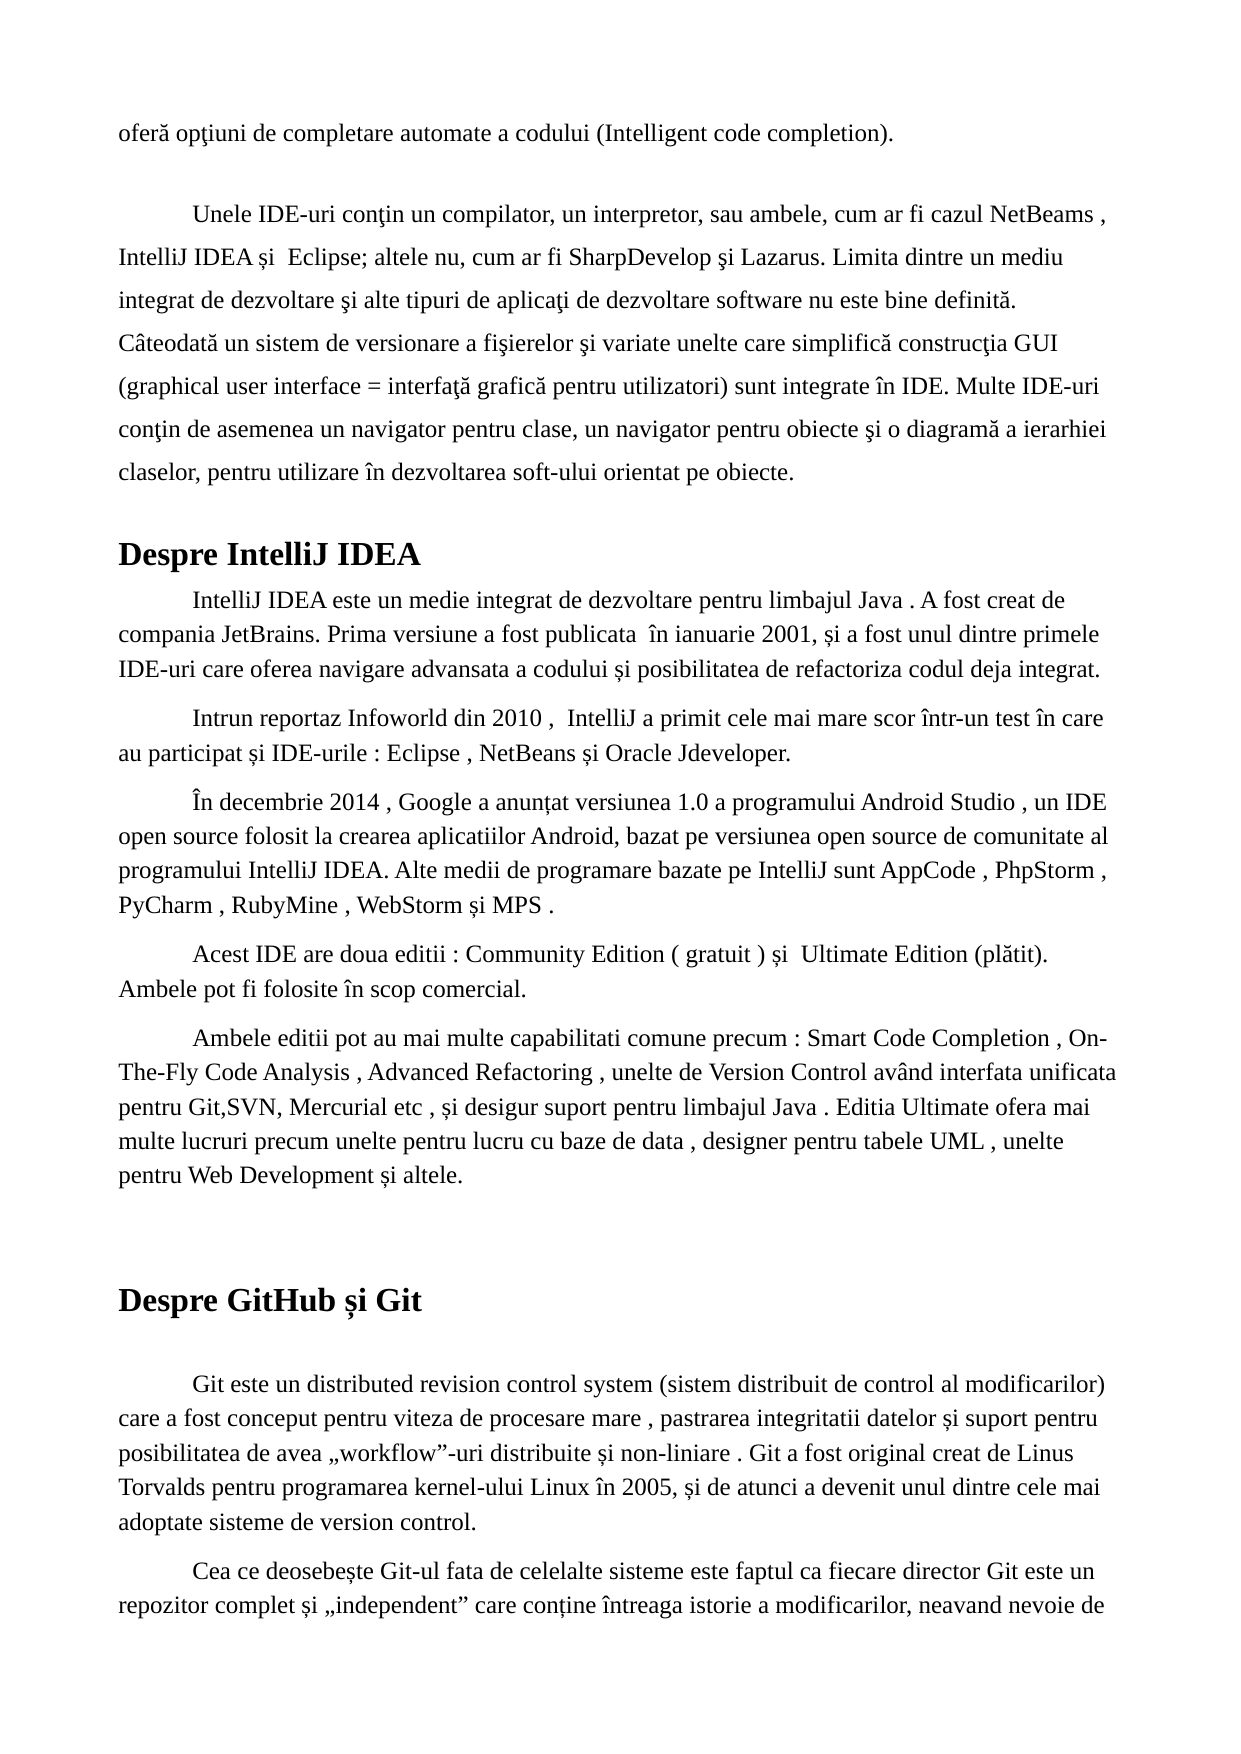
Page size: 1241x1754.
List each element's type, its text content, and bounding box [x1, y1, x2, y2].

text Unele IDE-uri conţin un compilator, un interpretor, sau ambele, cum ar fi cazul NetBeams , IntelliJ IDEA și Eclipse; altele nu, cum ar fi SharpDevelop şi Lazarus. Limita dintre un mediu integrat de dezvoltare şi alte tipuri de aplicaţi de dezvoltare software nu este bine definită. Câteodată un sistem de versionare a fişierelor şi variate unelte care simplifică construcţia GUI (graphical user interface = interfaţă grafică pentru utilizatori) sunt integrate în IDE. Multe IDE-uri conţin de asemenea un navigator pentru clase, un navigator pentru obiecte şi o diagramă a ierarhiei claselor, pentru utilizare în dezvoltarea soft-ului orientat pe obiecte. [118, 199, 1122, 486]
text Cea ce deosebește Git-ul fata de celelalte sisteme este faptul ca fiecare director Git este un repozitor complet și „independent” care conține întreaga istorie a modificarilor, neavand nevoie de [118, 1556, 1122, 1619]
text Git este un distributed revision control system (sistem distribuit de control al modificarilor) care a fost conceput pentru viteza de procesare mare , pastrarea integritatii datelor și suport pentru posibilitatea de avea „workflow”-uri distribuite și non-liniare . Git a fost original creat de Linus Torvalds pentru programarea kernel-ului Linux în 2005, și de atunci a devenit unul dintre cele mai adoptate sisteme de version control. [118, 1369, 1122, 1536]
text În decembrie 2014 , Google a anunțat versiunea 1.0 a programului Android Studio , un IDE open source folosit la crearea aplicatiilor Android, bazat pe versiunea open source de comunitate al programului IntelliJ IDEA. Alte medii de programare bazate pe IntelliJ sunt AppCode , PhpStorm , PyCharm , RubyMine , WebStorm și MPS . [118, 787, 1122, 919]
text Intrun reportaz Infoworld din 2010 , IntelliJ a primit cele mai mare scor într-un test în care au participat și IDE-urile : Eclipse , NetBeans și Oracle Jdeveloper. [118, 703, 1122, 766]
text IntelliJ IDEA este un medie integrat de dezvoltare pentru limbajul Java . A fost creat de compania JetBrains. Prima versiune a fost publicata în ianuarie 2001, și a fost unul dintre primele IDE-uri care oferea navigare advansata a codului și posibilitatea de refactoriza codul deja integrat. [118, 585, 1122, 683]
text Ambele editii pot au mai multe capabilitati comune precum : Smart Code Completion , On-The-Fly Code Analysis , Advanced Refactoring , unelte de Version Control având interfata unificata pentru Git,SVN, Mercurial etc , și desigur suport pentru limbajul Java . Editia Ultimate ofera mai multe lucruri precum unelte pentru lucru cu baze de data , designer pentru tabele UML , unelte pentru Web Development și altele. [118, 1023, 1122, 1189]
text oferă opţiuni de completare automate a codului (Intelligent code completion). [118, 118, 1122, 147]
subtitle Despre GitHub și Git [118, 1279, 1122, 1318]
subtitle Despre IntelliJ IDEA [118, 534, 1122, 573]
text Acest IDE are doua editii : Community Edition ( gratuit ) și Ultimate Edition (plătit). Ambele pot fi folosite în scop comercial. [118, 939, 1122, 1002]
